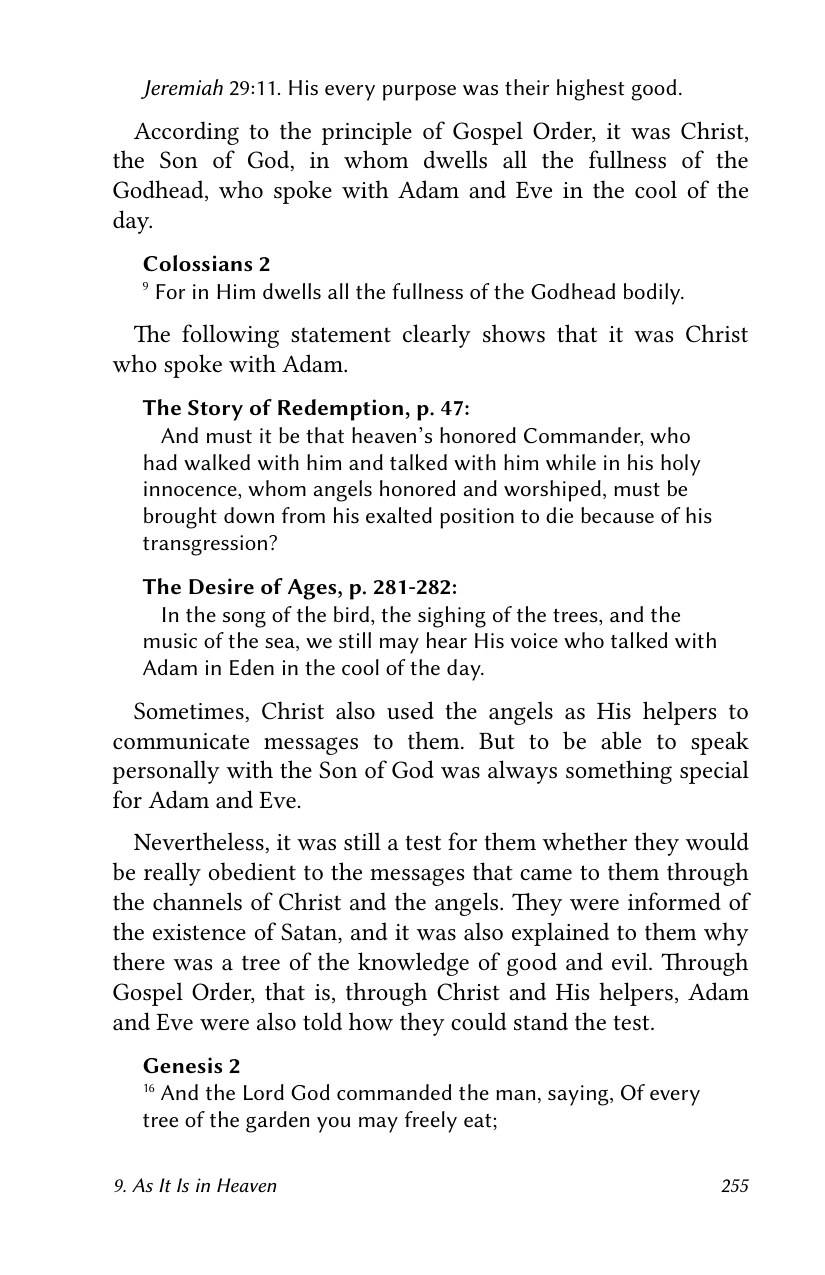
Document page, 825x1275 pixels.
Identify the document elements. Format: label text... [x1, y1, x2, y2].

text 9 For in Him dwells all the fullness of the Godhead bodily. [142, 279, 720, 305]
text Sometimes, Christ also used the angels as His helpers to communicate messages to them. But to be able to speak personally with the Son of God was always something special for Adam and Eve. [112, 697, 750, 815]
text Colossians 2 [142, 251, 750, 277]
text According to the principle of Gospel Order, it was Christ, the Son of God, in whom dwells all the fullness of the Godhead, who spoke with Adam and Eve in the cool of the day. [112, 117, 750, 235]
text The Story of Redemption, p. 47: [142, 395, 750, 421]
text Jeremiah 29:11. His every purpose was their highest good. [142, 75, 720, 101]
text And must it be that heaven’s honored Commander, who had walked with him and talked with him while in his holy innocence, whom angels honored and worshiped, must be brought down from his exalted position to die because of his transgression? [142, 423, 720, 556]
text The following statement clearly shows that it was Christ who spoke with Adam. [112, 321, 750, 379]
text In the song of the bird, the sighing of the trees, and the music of the sea, we still may hear His voice who talked with Adam in Eden in the cool of the day. [142, 602, 720, 681]
text The Desire of Ages, p. 281-282: [142, 574, 750, 600]
text Nevertheless, it was still a test for them whether they would be really obedient to the messages that came to them through the channels of Christ and the angels. They were informed of the existence of Satan, and it was also explained to them why there was a tree of the knowledge of good and evil. Through Gospel Order, that is, through Christ and His helpers, Adam and Eve were also told how they could stand the test. [112, 828, 750, 1036]
text 16 And the Lord God commanded the man, saying, Of every tree of the garden you may freely eat; [142, 1080, 720, 1133]
text Genesis 2 [142, 1053, 750, 1079]
